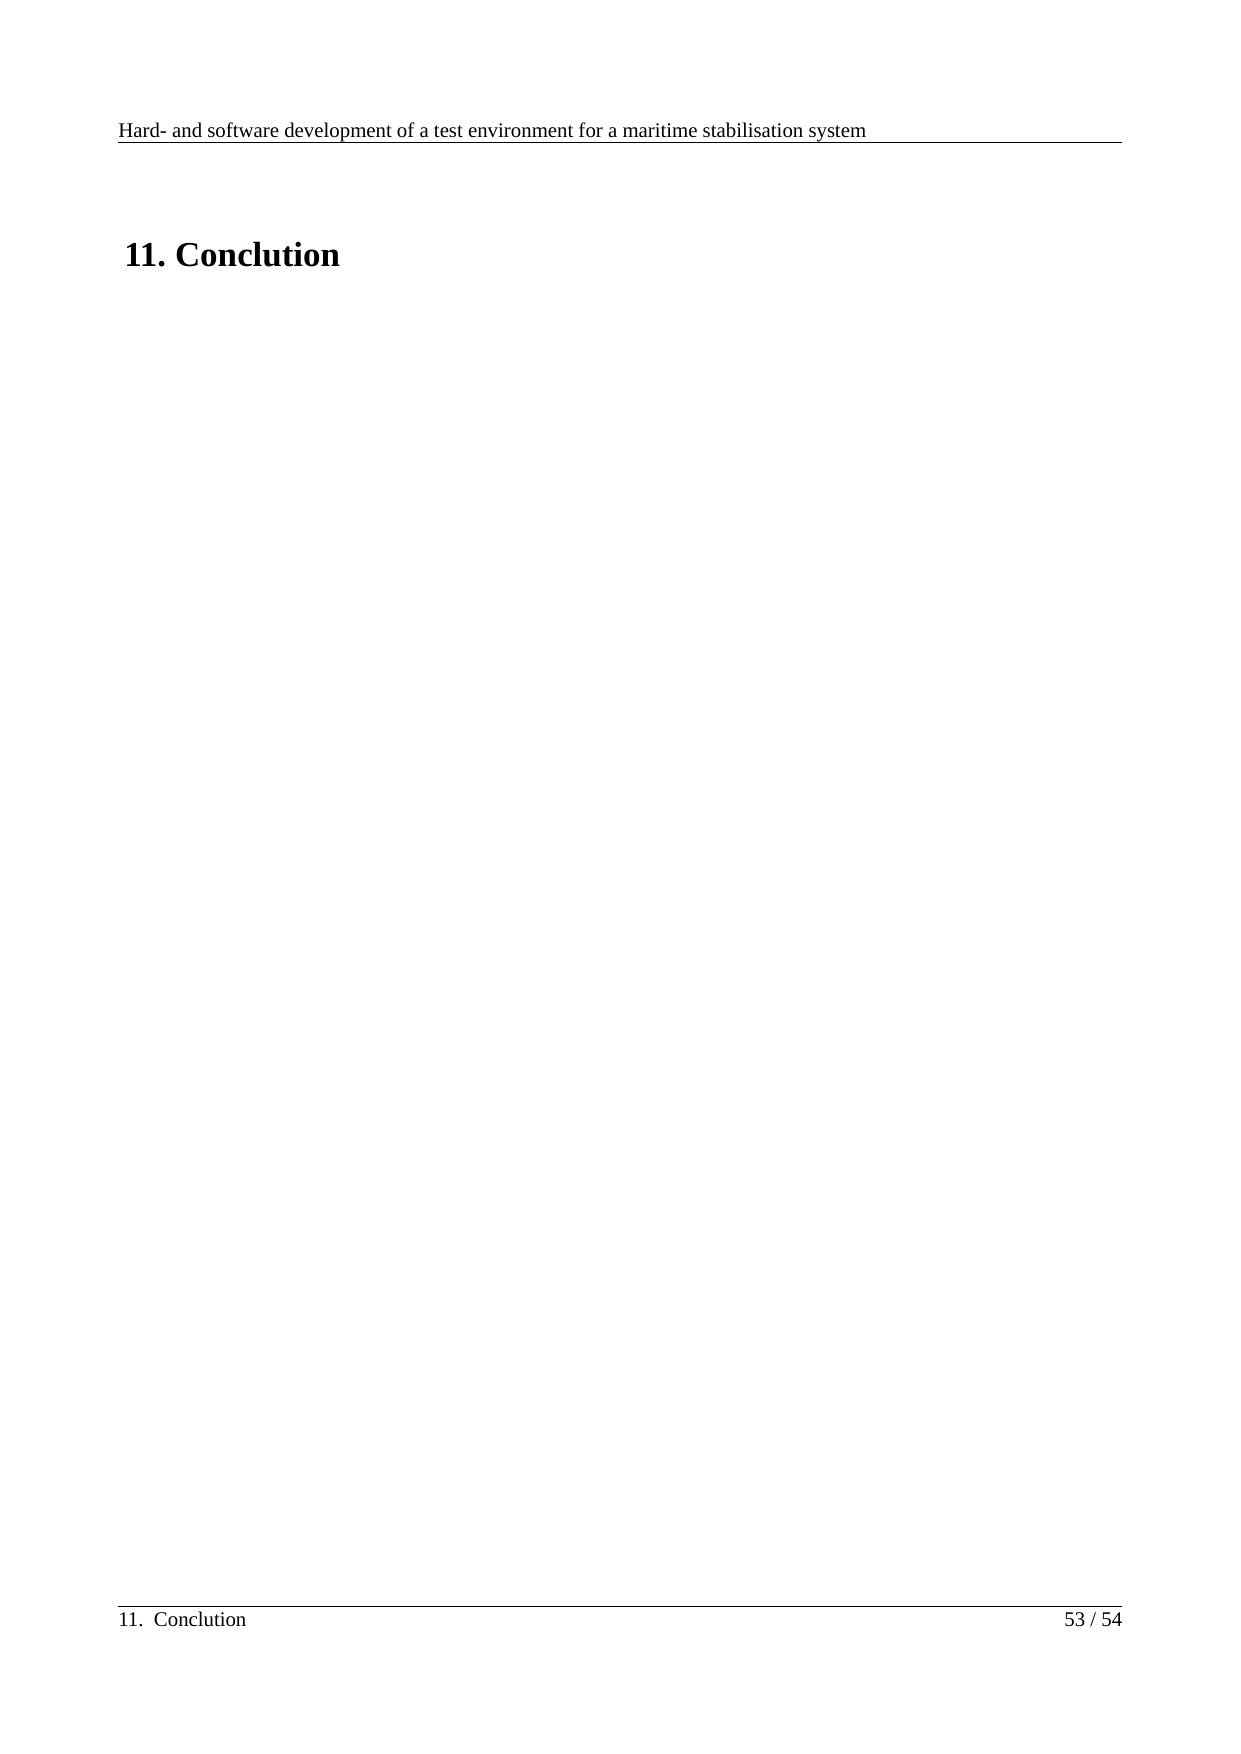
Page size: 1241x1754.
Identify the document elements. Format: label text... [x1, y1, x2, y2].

subtitle Conclution [118, 234, 1122, 274]
